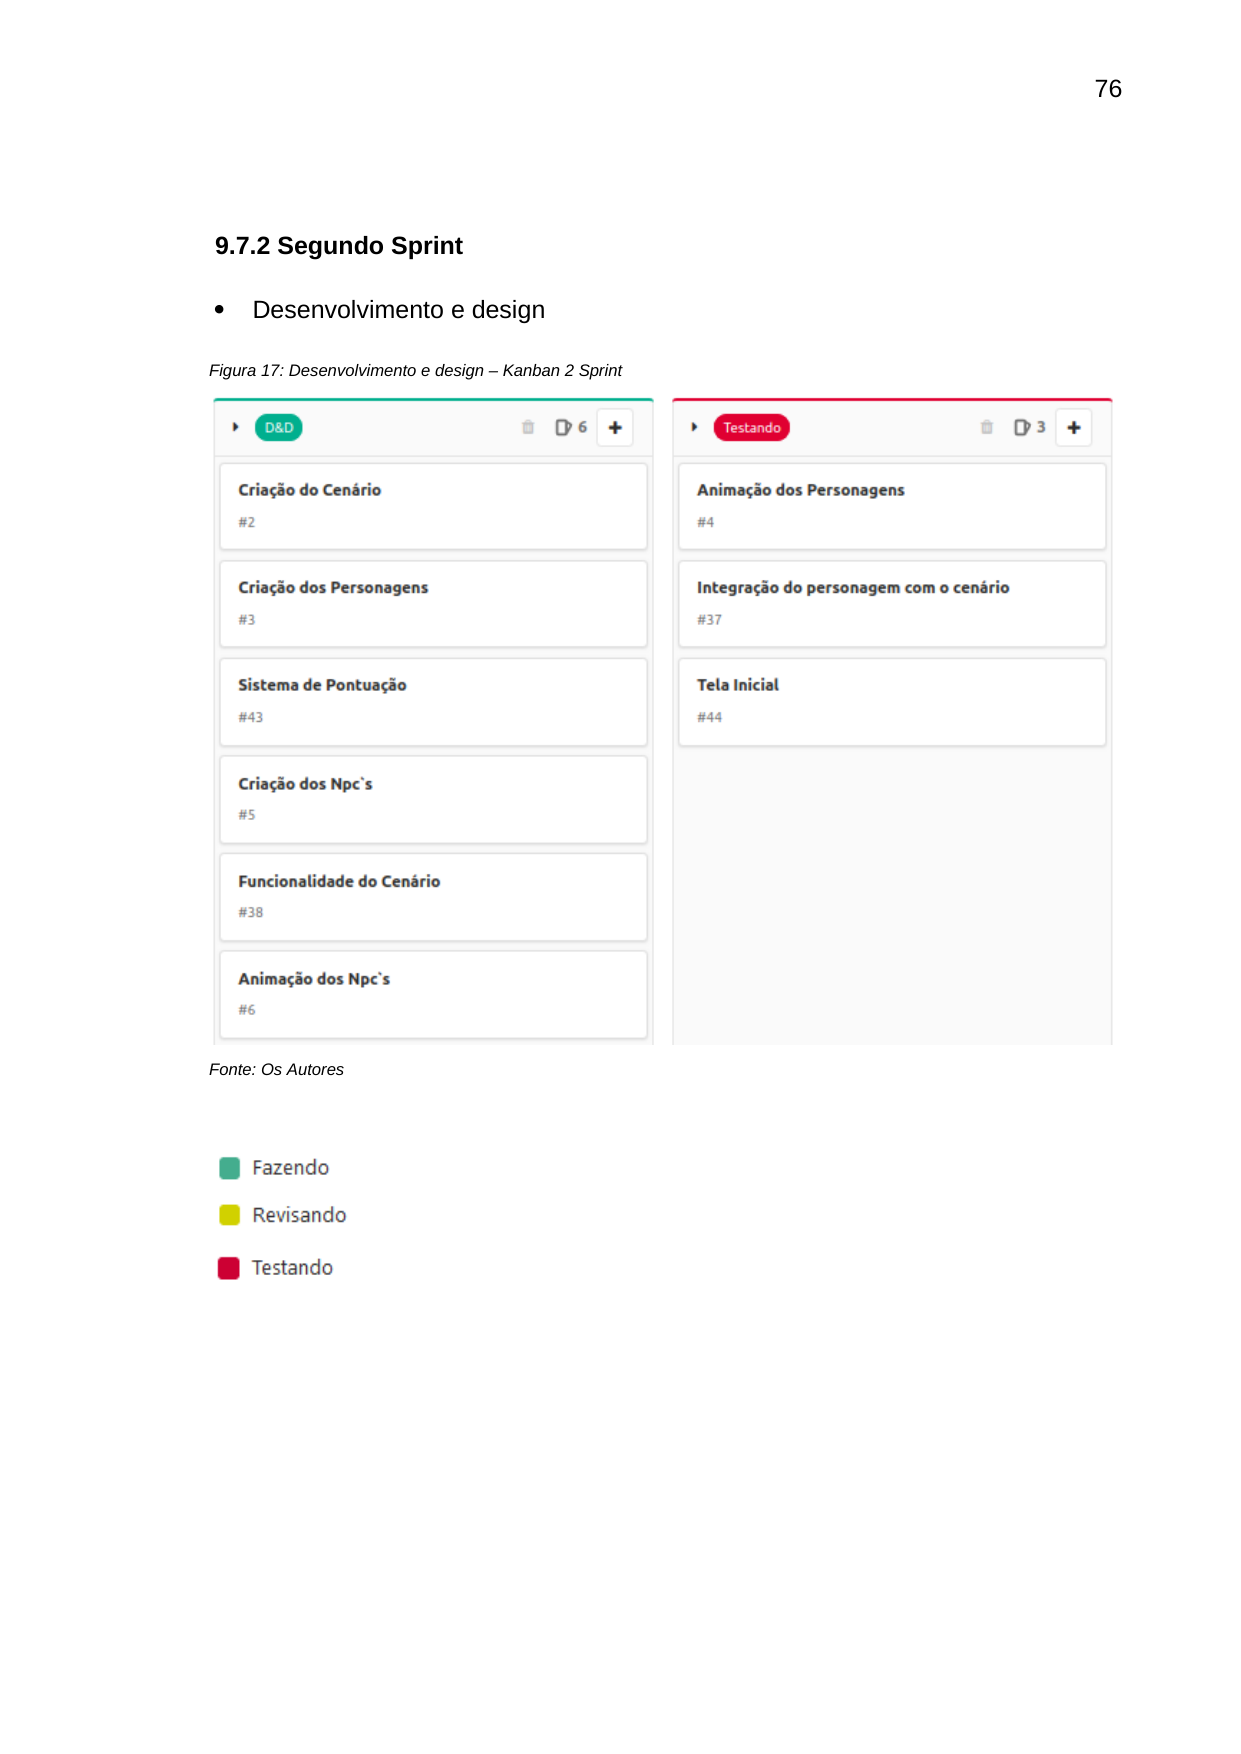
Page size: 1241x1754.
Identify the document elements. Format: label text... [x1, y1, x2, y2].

picture [212, 1251, 359, 1291]
picture [215, 1148, 363, 1235]
text Figura 17: Desenvolvimento e design – Kanban 2 Sprint [209, 361, 1116, 380]
text 9.7.2 Segundo Sprint [215, 231, 1122, 260]
text Fonte: Os Autores [209, 1060, 1116, 1079]
list Desenvolvimento e design [215, 295, 1122, 324]
picture [208, 395, 1117, 1045]
